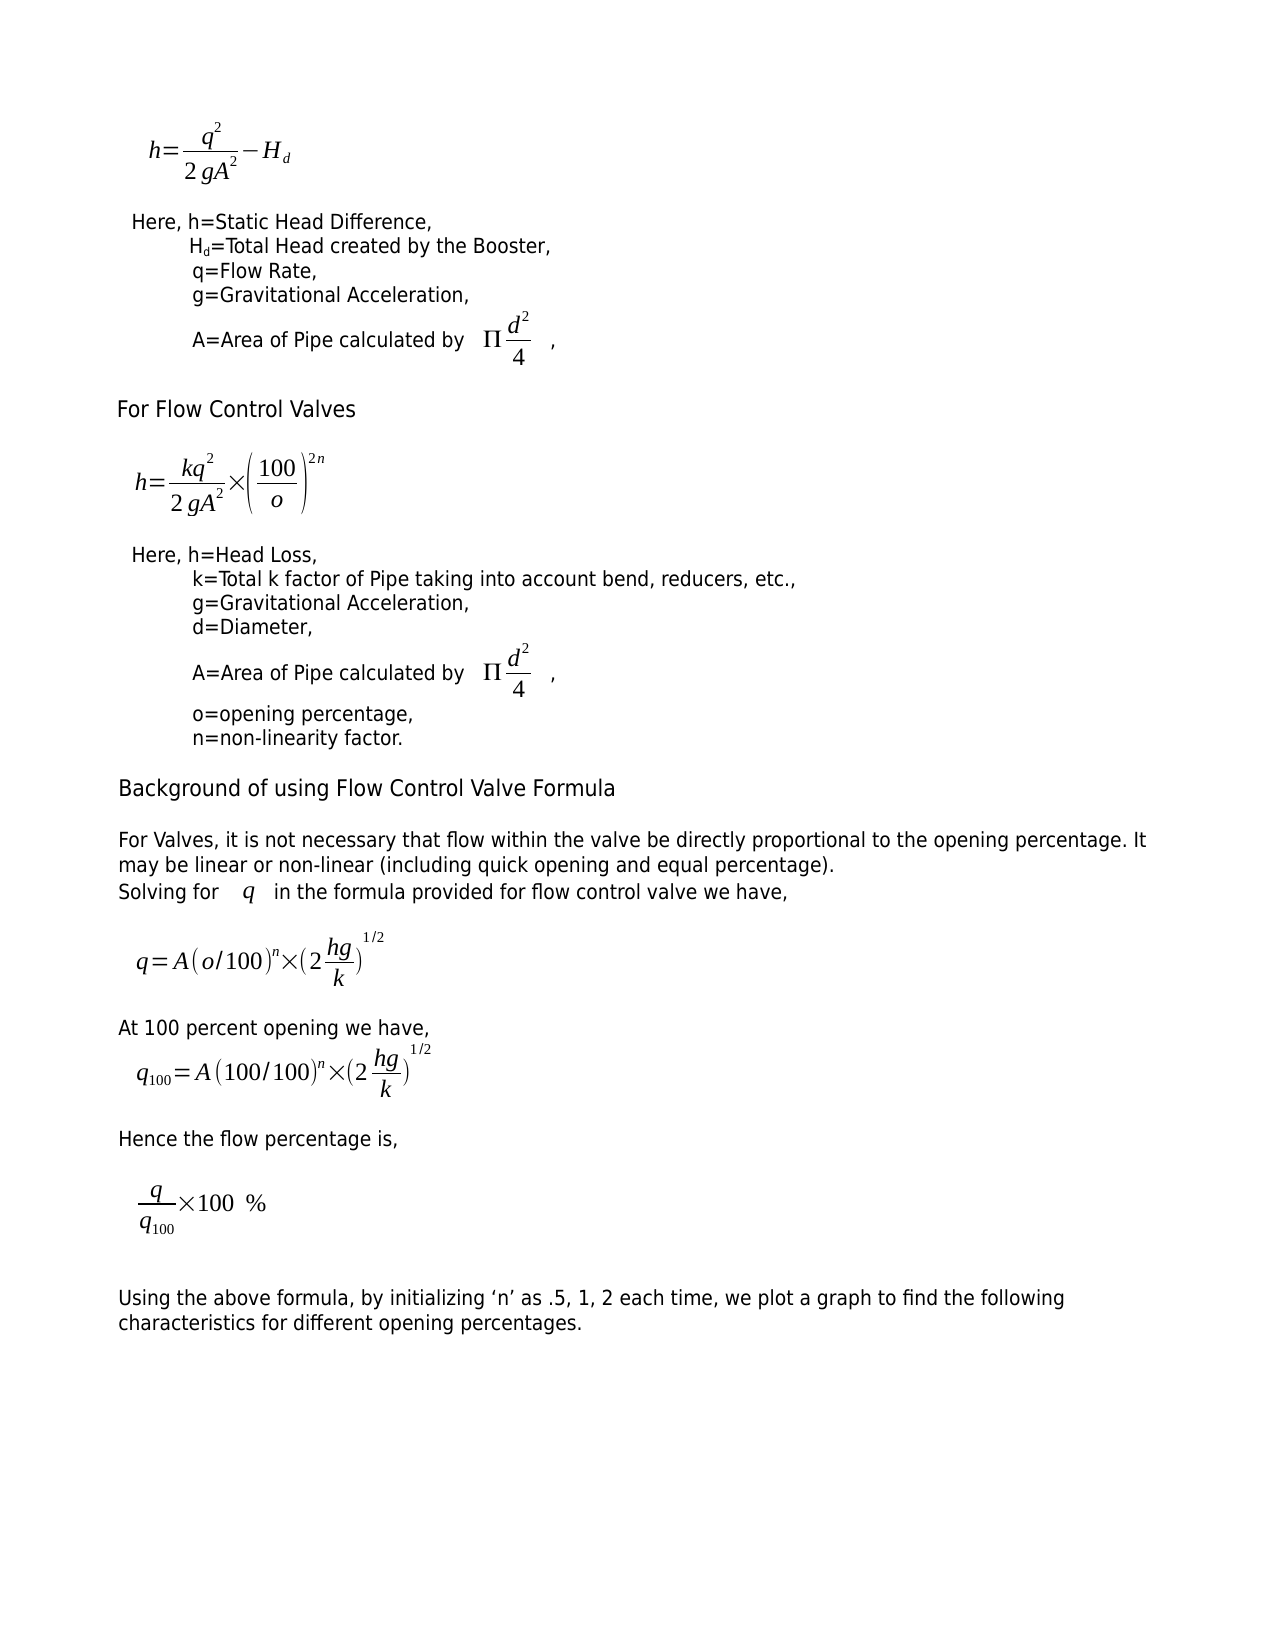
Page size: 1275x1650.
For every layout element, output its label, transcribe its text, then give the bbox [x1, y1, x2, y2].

text Here, h=Head Loss, [131, 543, 1157, 567]
text g=Gravitational Acceleration, [192, 283, 1157, 307]
text n=non-linearity factor. [192, 726, 1157, 751]
text d=Diameter, [192, 615, 1157, 640]
text For Flow Control Valves [117, 396, 1157, 423]
text Background of using Flow Control Valve Formula [118, 775, 1157, 802]
text Using the above formula, by initializing ‘n’ as .5, 1, 2 each time, we plot a graph to find the following characteristics for different opening percentages. [118, 1286, 1157, 1335]
text A=Area of Pipe calculated by, [192, 640, 1157, 702]
text g=Gravitational Acceleration, [192, 591, 1157, 615]
text Solving for in the formula provided for flow control valve we have, [118, 877, 1157, 904]
text A=Area of Pipe calculated by, [192, 307, 1157, 370]
text q=Flow Rate, [192, 259, 1157, 283]
text Hd=Total Head created by the Booster, [189, 234, 1157, 259]
text Hence the flow percentage is, [118, 1127, 1157, 1151]
text For Valves, it is not necessary that flow within the valve be directly proportional to the opening percentage. It may be linear or non-linear (including quick opening and equal percentage). [118, 828, 1157, 877]
text k=Total k factor of Pipe taking into account bend, reducers, etc., [192, 567, 1157, 591]
text Here, h=Static Head Difference, [131, 210, 1157, 234]
text o=opening percentage, [192, 702, 1157, 726]
text At 100 percent opening we have, [118, 1016, 1157, 1040]
